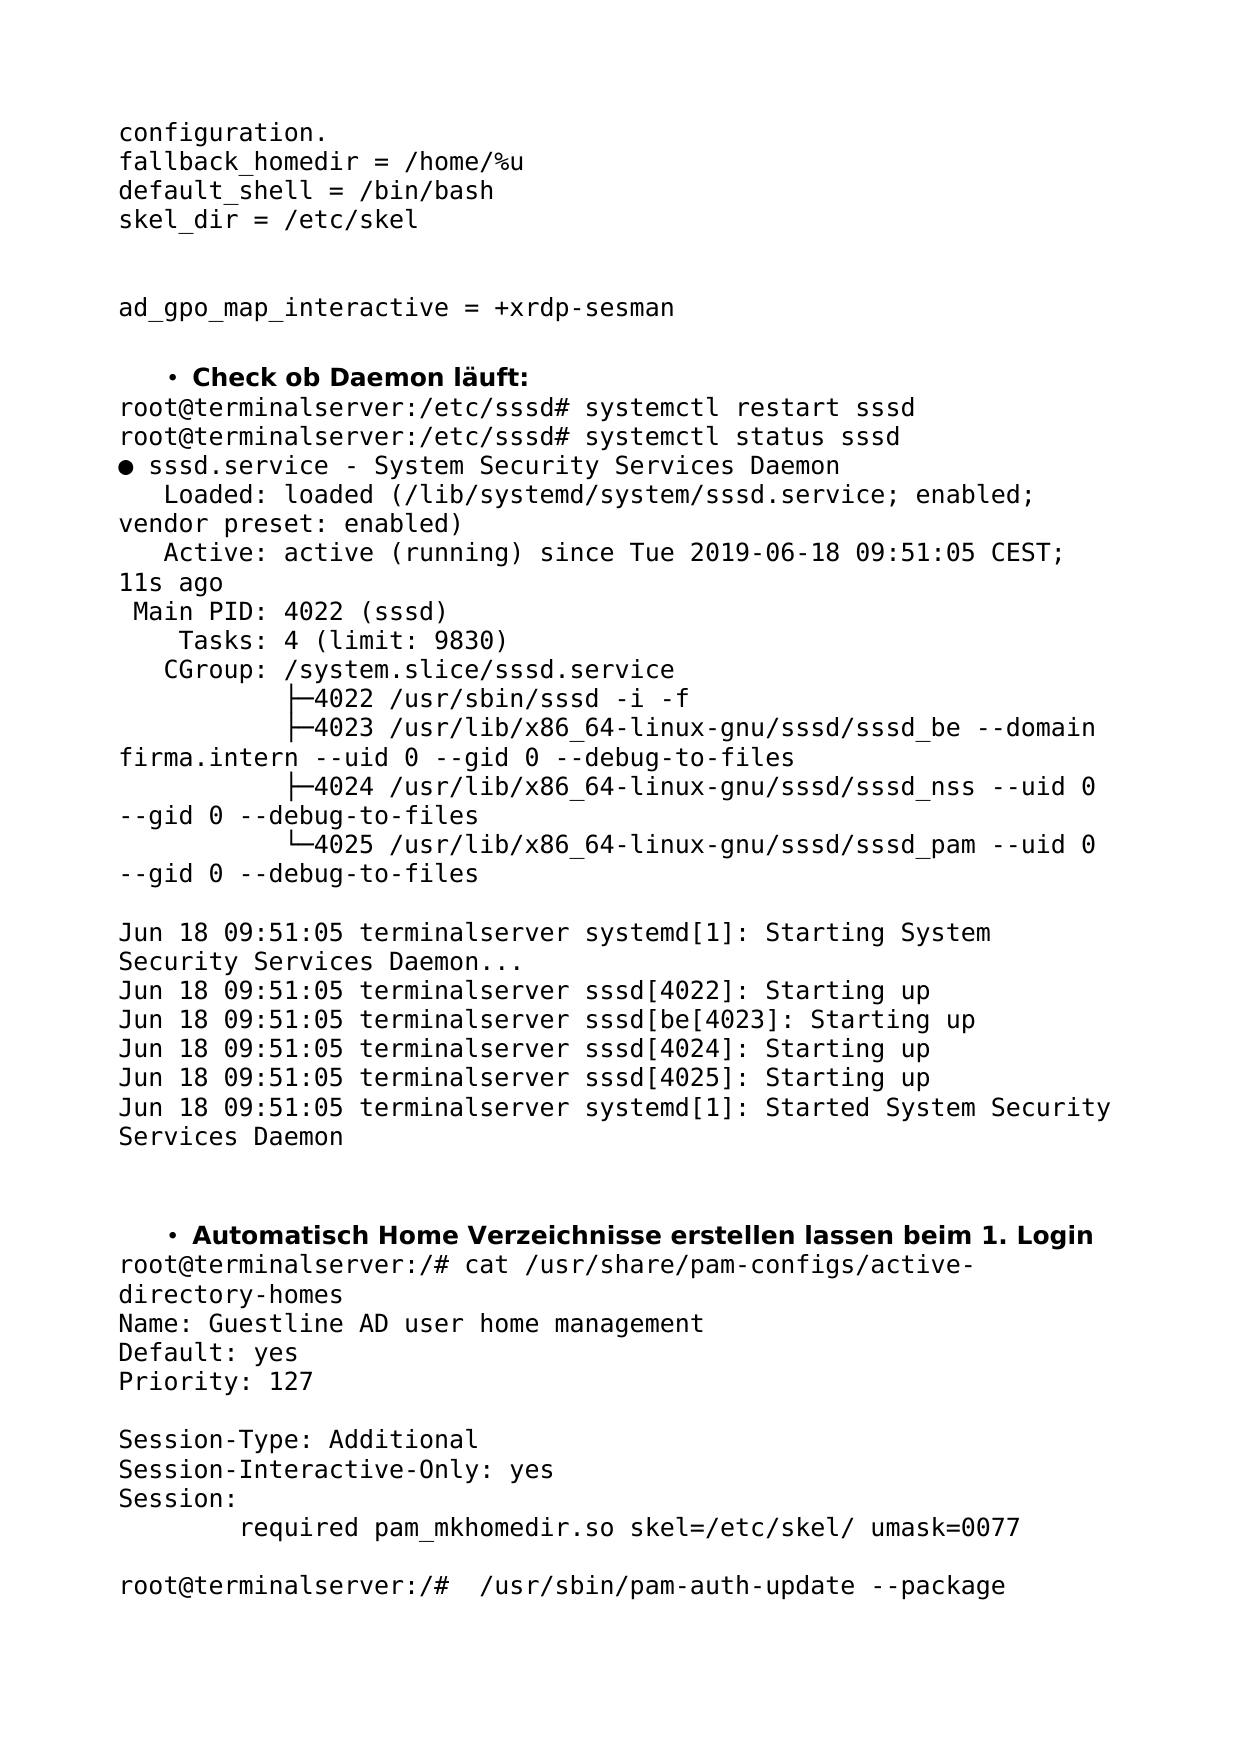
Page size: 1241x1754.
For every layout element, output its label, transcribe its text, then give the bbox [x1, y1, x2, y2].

list Check ob Daemon läuft: [177, 363, 1122, 393]
text root@terminalserver:/etc/sssd# systemctl restart sssd root@terminalserver:/etc/sssd# systemctl status sssd ● sssd.service - System Security Services Daemon Loaded: loaded (/lib/systemd/system/sssd.service; enabled; vendor preset: enabled) Active: active (running) since Tue 2019-06-18 09:51:05 CEST; 11s ago Main PID: 4022 (sssd) Tasks: 4 (limit: 9830) CGroup: /system.slice/sssd.service ├─4022 /usr/sbin/sssd -i -f ├─4023 /usr/lib/x86_64-linux-gnu/sssd/sssd_be --domain firma.intern --uid 0 --gid 0 --debug-to-files ├─4024 /usr/lib/x86_64-linux-gnu/sssd/sssd_nss --uid 0 --gid 0 --debug-to-files └─4025 /usr/lib/x86_64-linux-gnu/sssd/sssd_pam --uid 0 --gid 0 --debug-to-files Jun 18 09:51:05 terminalserver systemd[1]: Starting System Security Services Daemon... Jun 18 09:51:05 terminalserver sssd[4022]: Starting up Jun 18 09:51:05 terminalserver sssd[be[4023]: Starting up Jun 18 09:51:05 terminalserver sssd[4024]: Starting up Jun 18 09:51:05 terminalserver sssd[4025]: Starting up Jun 18 09:51:05 terminalserver systemd[1]: Started System Security Services Daemon [118, 393, 1122, 1180]
text root@terminalserver:/# cat /usr/share/pam-configs/active-directory-homes Name: Guestline AD user home management Default: yes Priority: 127 Session-Type: Additional Session-Interactive-Only: yes Session: required pam_mkhomedir.so skel=/etc/skel/ umask=0077 root@terminalserver:/# /usr/sbin/pam-auth-update --package [118, 1251, 1122, 1601]
list Automatisch Home Verzeichnisse erstellen lassen beim 1. Login [177, 1221, 1122, 1251]
text configuration. fallback_homedir = /home/%u default_shell = /bin/bash skel_dir = /etc/skel ad_gpo_map_interactive = +xrdp-sesman [118, 118, 1122, 322]
